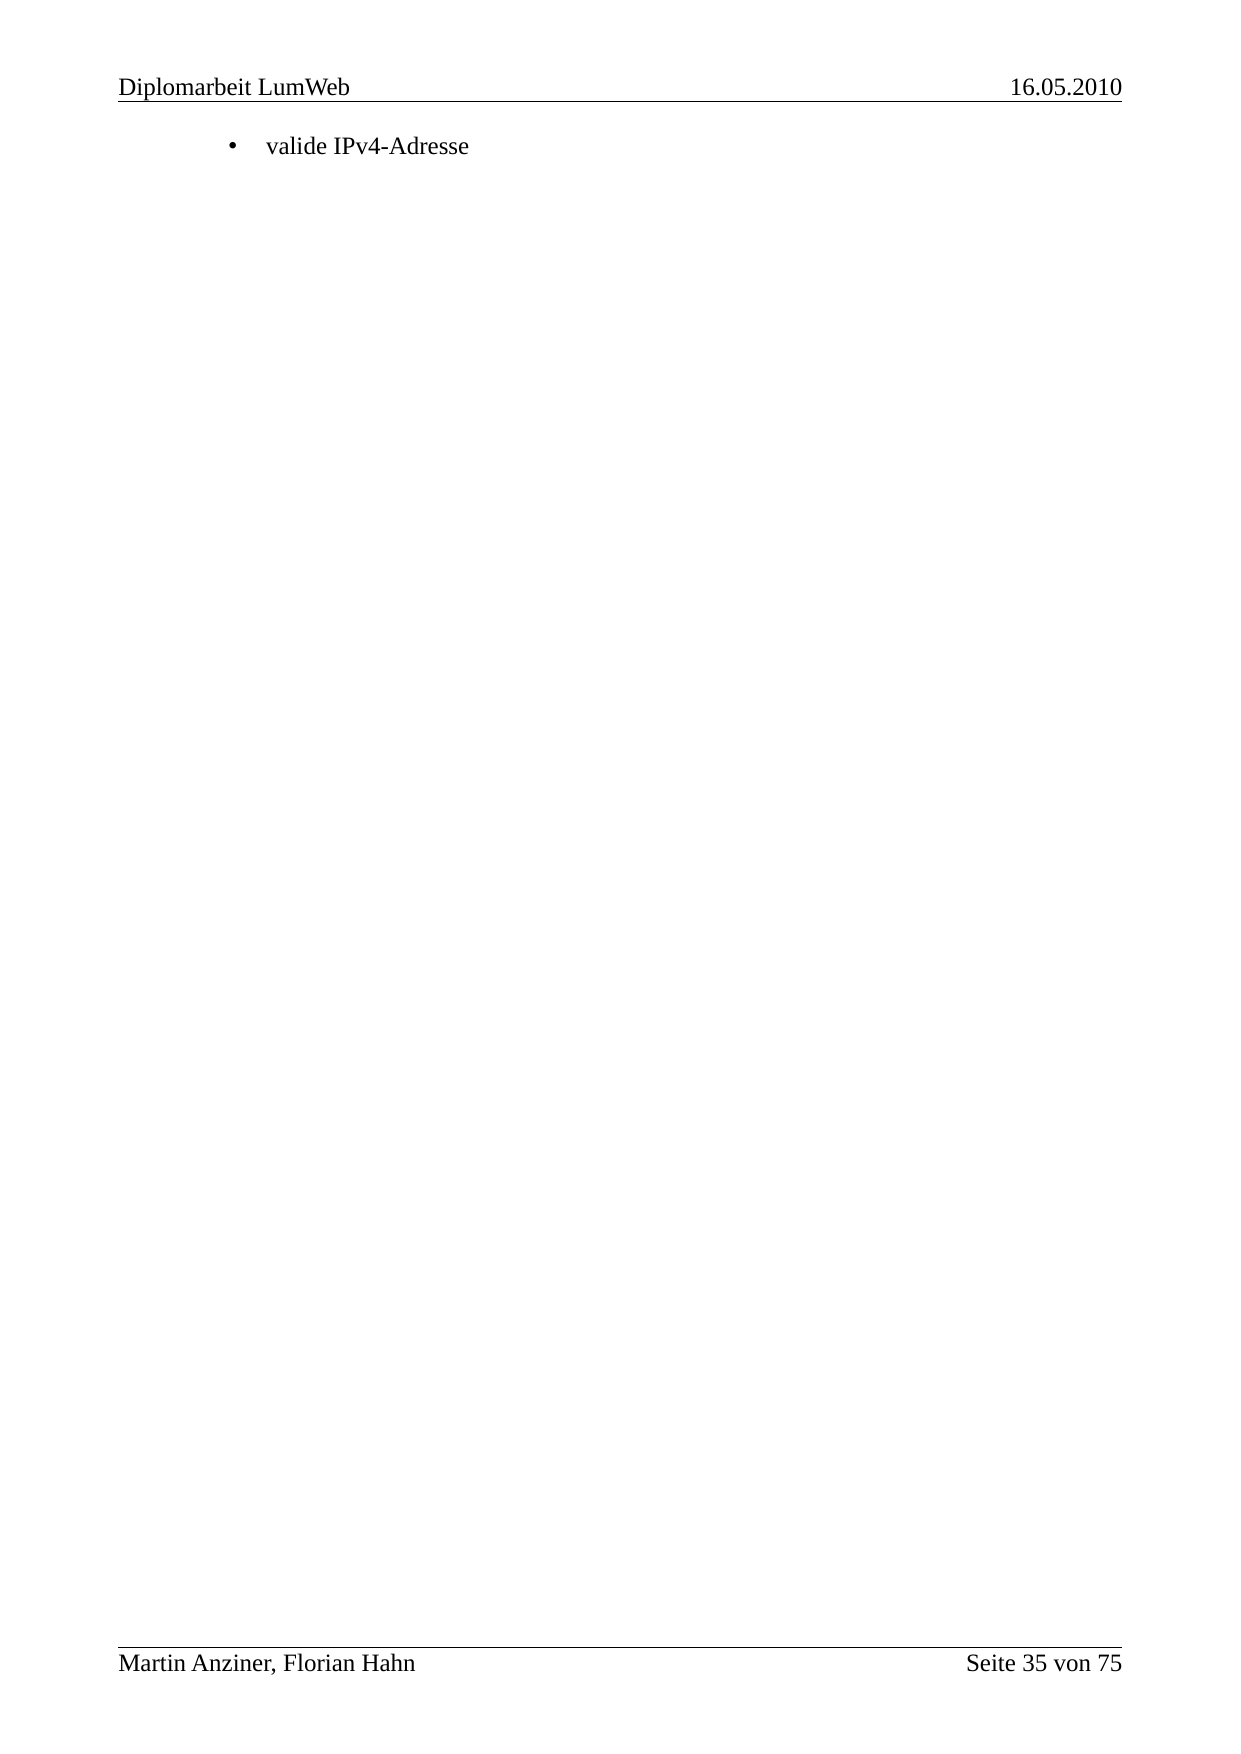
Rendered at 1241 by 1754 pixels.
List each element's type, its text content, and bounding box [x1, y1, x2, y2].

list valide IPv4-Adresse [228, 131, 1122, 160]
